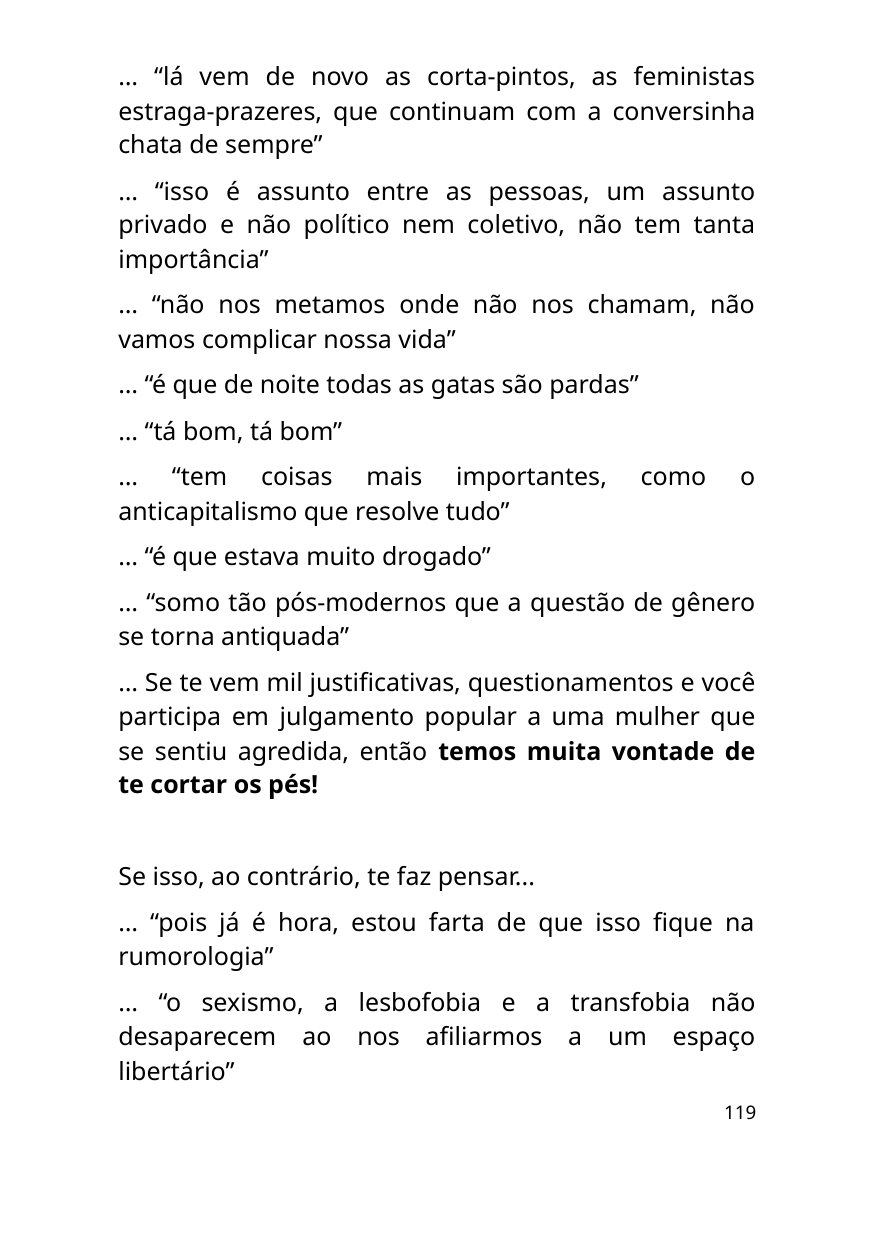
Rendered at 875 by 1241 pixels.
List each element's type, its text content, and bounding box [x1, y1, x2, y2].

text … “tá bom, tá bom” [118, 413, 756, 447]
text … “isso é assunto entre as pessoas, um assunto privado e não político nem coletivo, não tem tanta importância” [118, 173, 756, 275]
text … “o sexismo, a lesbofobia e a transfobia não desaparecem ao nos afiliarmos a um espaço libertário” [118, 985, 756, 1087]
text … “lá vem de novo as corta-pintos, as feministas estraga-prazeres, que continuam com a conversinha chata de sempre” [118, 59, 756, 161]
text … “pois já é hora, estou farta de que isso fique na rumorologia” [118, 905, 756, 973]
text Se isso, ao contrário, te faz pensar... [118, 859, 756, 893]
text … “não nos metamos onde não nos chamam, não vamos complicar nossa vida” [118, 287, 756, 355]
text … “é que estava muito drogado” [118, 539, 756, 573]
text … “é que de noite todas as gatas são pardas” [118, 367, 756, 401]
text … Se te vem mil justificativas, questionamentos e você participa em julgamento popular a uma mulher que se sentiu agredida, então temos muita vontade de te cortar os pés! [118, 665, 756, 801]
text … “somo tão pós-modernos que a questão de gênero se torna antiquada” [118, 585, 756, 653]
text … “tem coisas mais importantes, como o anticapitalismo que resolve tudo” [118, 459, 756, 527]
